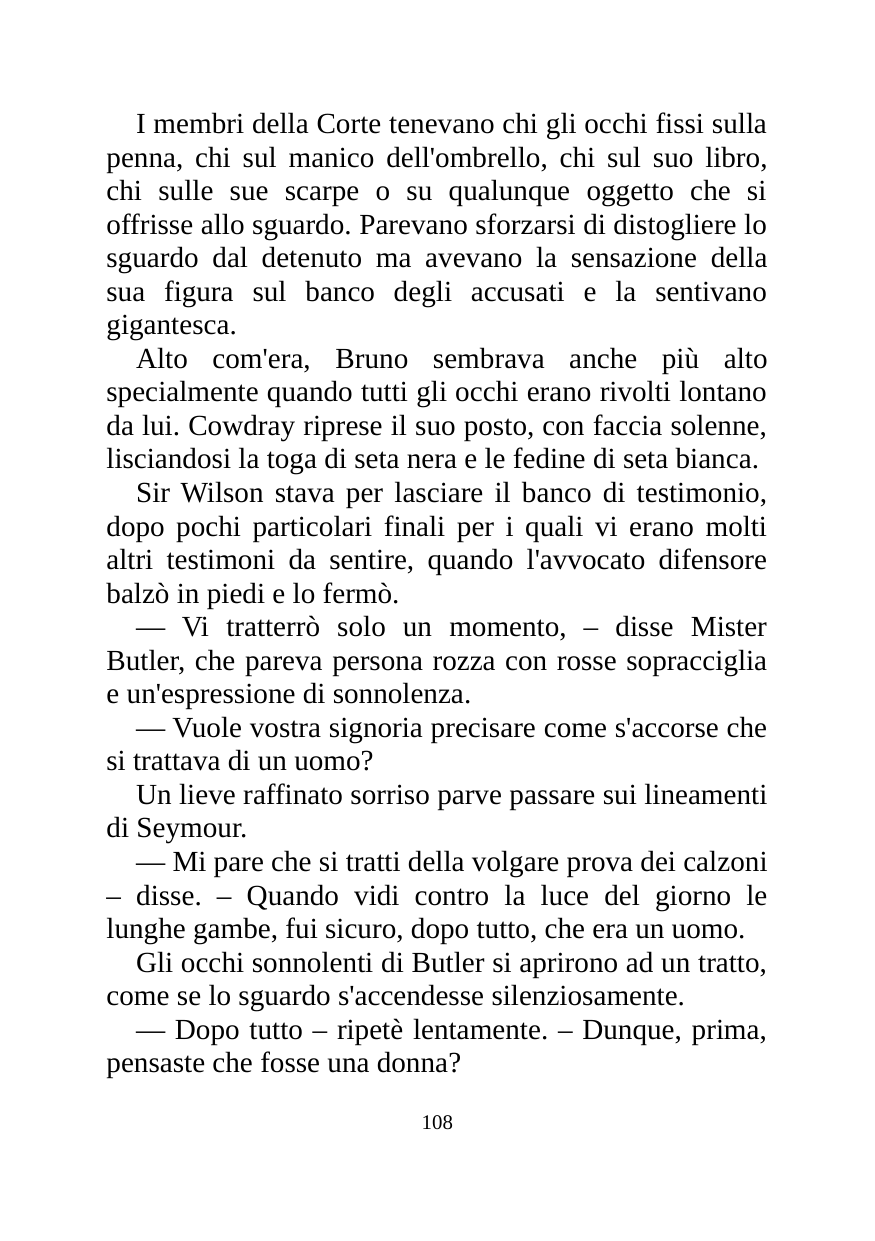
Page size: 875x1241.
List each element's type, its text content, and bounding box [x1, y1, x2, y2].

text I membri della Corte tenevano chi gli occhi fissi sulla penna, chi sul manico dell'ombrello, chi sul suo libro, chi sulle sue scarpe o su qualunque oggetto che si offrisse allo sguardo. Parevano sforzarsi di distogliere lo sguardo dal detenuto ma avevano la sensazione della sua figura sul banco degli accusati e la sentivano gigantesca. [106, 106, 768, 341]
text — Vi tratterrò solo un momento, – disse Mister Butler, che pareva persona rozza con rosse sopracciglia e un'espressione di sonnolenza. [106, 609, 768, 710]
text Gli occhi sonnolenti di Butler si aprirono ad un tratto, come se lo sguardo s'accendesse silenziosamente. [106, 945, 768, 1012]
text — Dopo tutto – ripetè lentamente. – Dunque, prima, pensaste che fosse una donna? [106, 1012, 768, 1079]
text — Mi pare che si tratti della volgare prova dei calzoni – disse. – Quando vidi contro la luce del giorno le lunghe gambe, fui sicuro, dopo tutto, che era un uomo. [106, 844, 768, 945]
text — Vuole vostra signoria precisare come s'accorse che si trattava di un uomo? [106, 710, 768, 777]
text Sir Wilson stava per lasciare il banco di testimonio, dopo pochi particolari finali per i quali vi erano molti altri testimoni da sentire, quando l'avvocato difensore balzò in piedi e lo fermò. [106, 475, 768, 609]
text Un lieve raffinato sorriso parve passare sui lineamenti di Seymour. [106, 777, 768, 844]
text Alto com'era, Bruno sembrava anche più alto specialmente quando tutti gli occhi erano rivolti lontano da lui. Cowdray riprese il suo posto, con faccia solenne, lisciandosi la toga di seta nera e le fedine di seta bianca. [106, 341, 768, 475]
